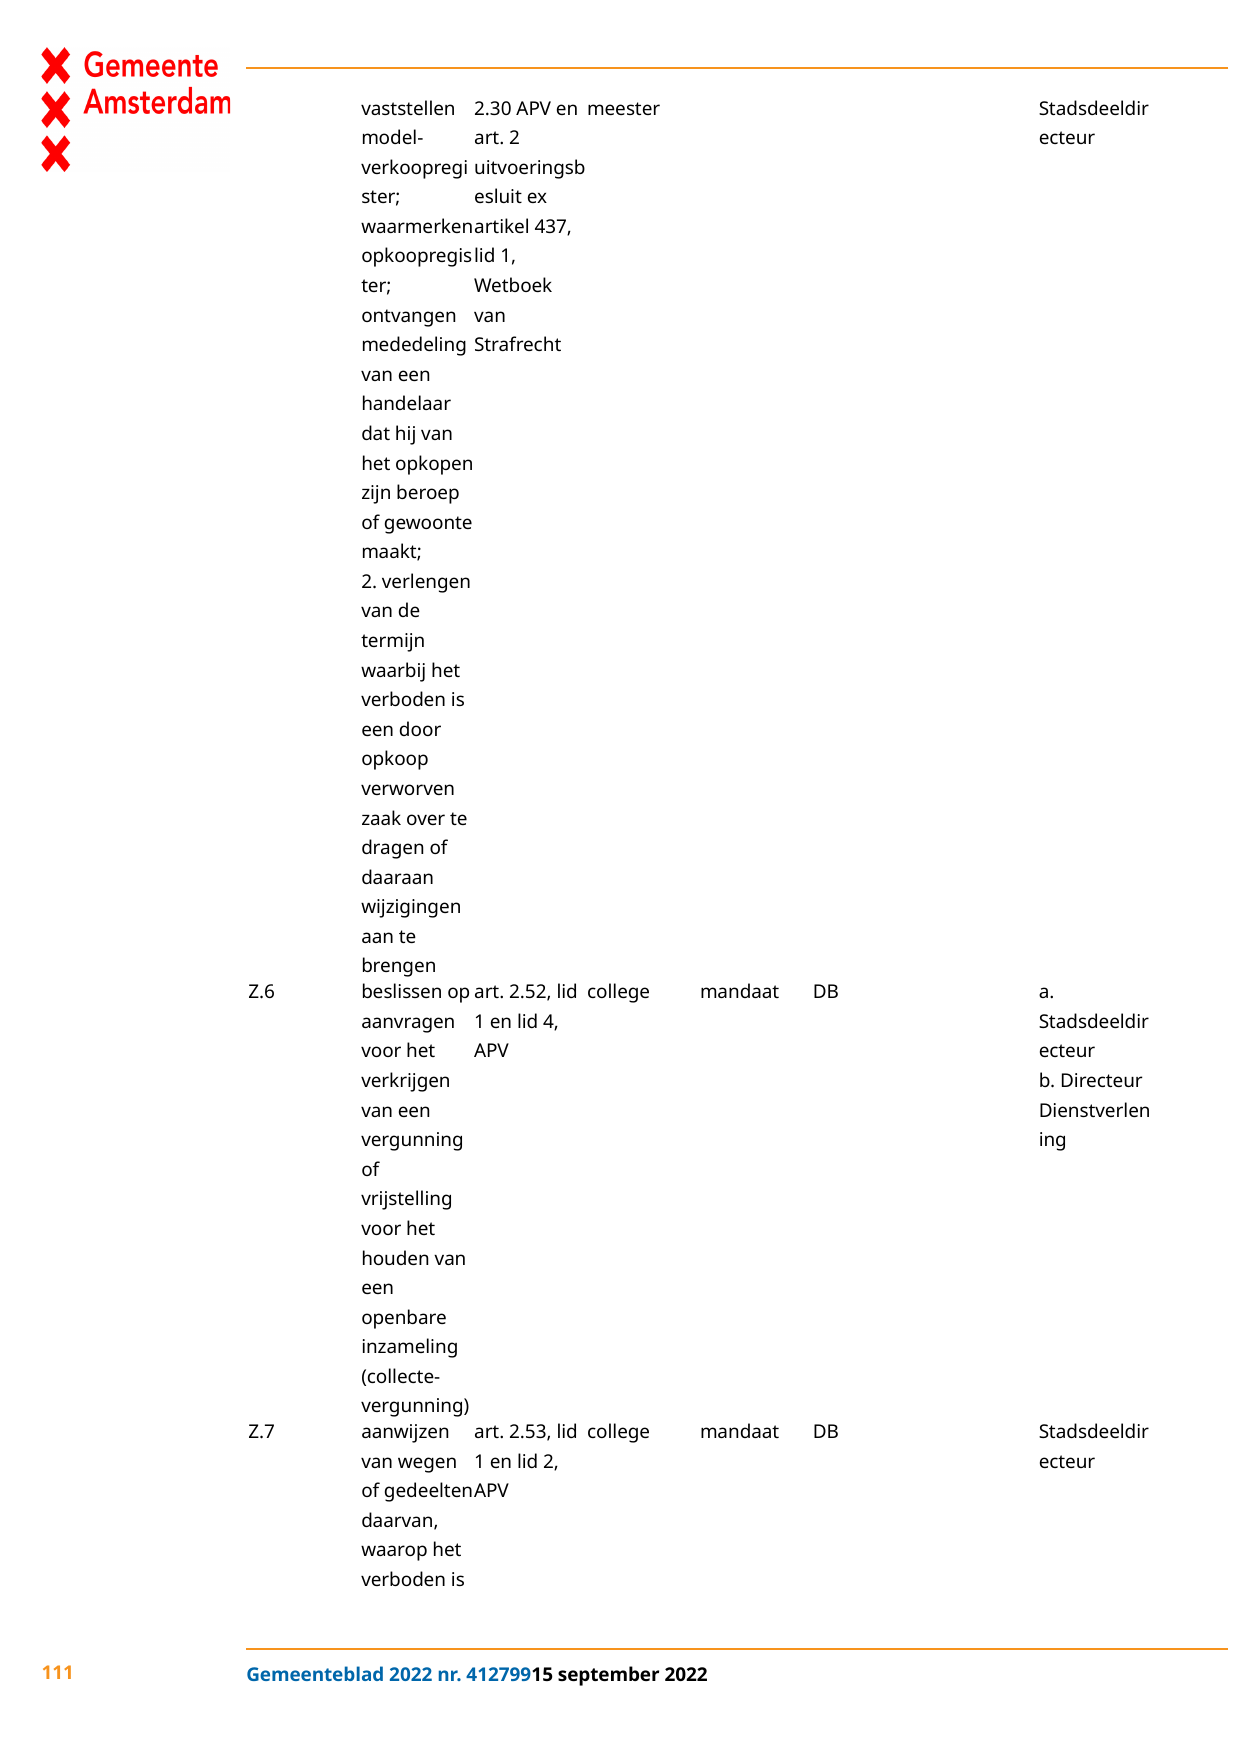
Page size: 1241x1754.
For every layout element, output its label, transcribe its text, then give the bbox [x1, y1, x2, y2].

table_cell [813, 95, 926, 978]
table_cell college [587, 1418, 700, 1592]
table_cell Stadsdeeldirecteur [1039, 1418, 1152, 1592]
table_cell mandaat [700, 1418, 813, 1592]
picture [41, 47, 231, 172]
table_cell Stadsdeeldirecteur [1039, 95, 1152, 978]
table_cell art. 2.52, lid 1 en lid 4, APV [474, 979, 587, 1418]
table_cell aanwijzen van wegen of gedeelten daarvan, waarop het verboden is [361, 1418, 474, 1592]
table_cell vaststellen model-verkoopregister; waarmerken opkoopregister; ontvangen mededeling van een handelaar dat hij van het opkopen zijn beroep of gewoonte maakt; 2. verlengen van de termijn waarbij het verboden is een door opkoop verworven zaak over te dragen of daaraan wijzigingen aan te brengen [361, 95, 474, 978]
table_cell art. 2.53, lid 1 en lid 2, APV [474, 1418, 587, 1592]
table_cell mandaat [700, 979, 813, 1418]
table_cell DB [813, 1418, 926, 1592]
table_cell [926, 1418, 1038, 1592]
table_cell college [587, 979, 700, 1418]
table_cell DB [813, 979, 926, 1418]
table_cell Z.6 [248, 979, 361, 1418]
table_cell [700, 95, 813, 978]
table_cell [926, 95, 1038, 978]
table_cell 2.30 APV en art. 2 uitvoeringsbesluit ex artikel 437, lid 1, Wetboek van Strafrecht [474, 95, 587, 978]
table_cell Z.7 [248, 1418, 361, 1592]
table_cell [926, 979, 1038, 1418]
table_cell beslissen op aanvragen voor het verkrijgen van een vergunning of vrijstelling voor het houden van een openbare inzameling (collecte-vergunning) [361, 979, 474, 1418]
table_cell [248, 95, 361, 978]
table_cell meester [587, 95, 700, 978]
table_cell a. Stadsdeeldirecteur b. Directeur Dienstverlening [1039, 979, 1152, 1418]
